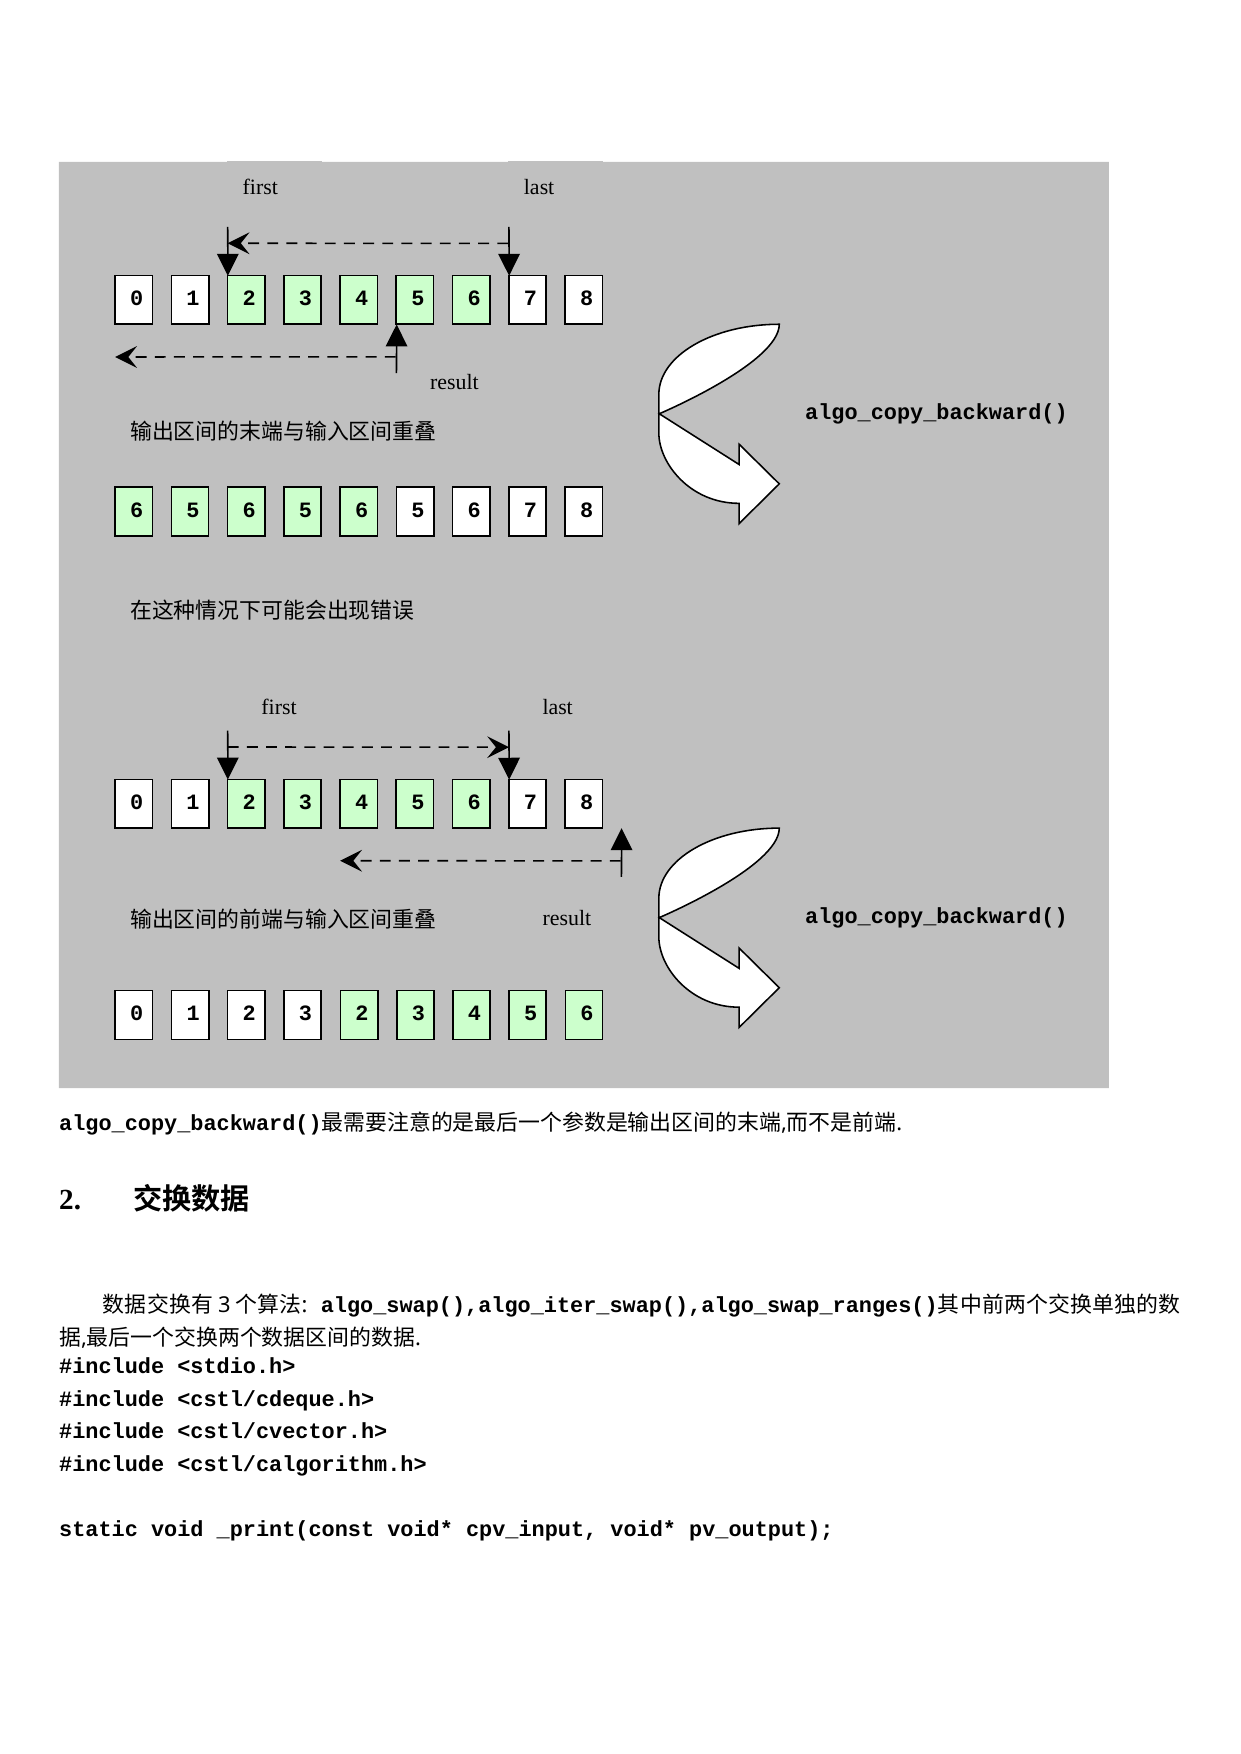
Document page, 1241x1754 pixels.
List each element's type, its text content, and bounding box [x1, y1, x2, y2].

text 数据交换有3个算法: algo_swap(),algo_iter_swap(),algo_swap_ranges()其中前两个交换单独的数据,最后一个交换两个数据区间的数据. [59, 1287, 1181, 1352]
text #include <cstl/cdeque.h> [59, 1384, 1181, 1417]
text #include <cstl/calgorithm.h> [59, 1449, 1181, 1482]
text #include <cstl/cvector.h> [59, 1417, 1181, 1449]
subtitle 交换数据 [59, 1164, 1181, 1229]
text algo_copy_backward()最需要注意的是最后一个参数是输出区间的末端,而不是前端. [59, 1104, 1181, 1137]
text #include <stdio.h> [59, 1352, 1181, 1384]
text static void _print(const void* cpv_input, void* pv_output); [59, 1514, 1181, 1547]
